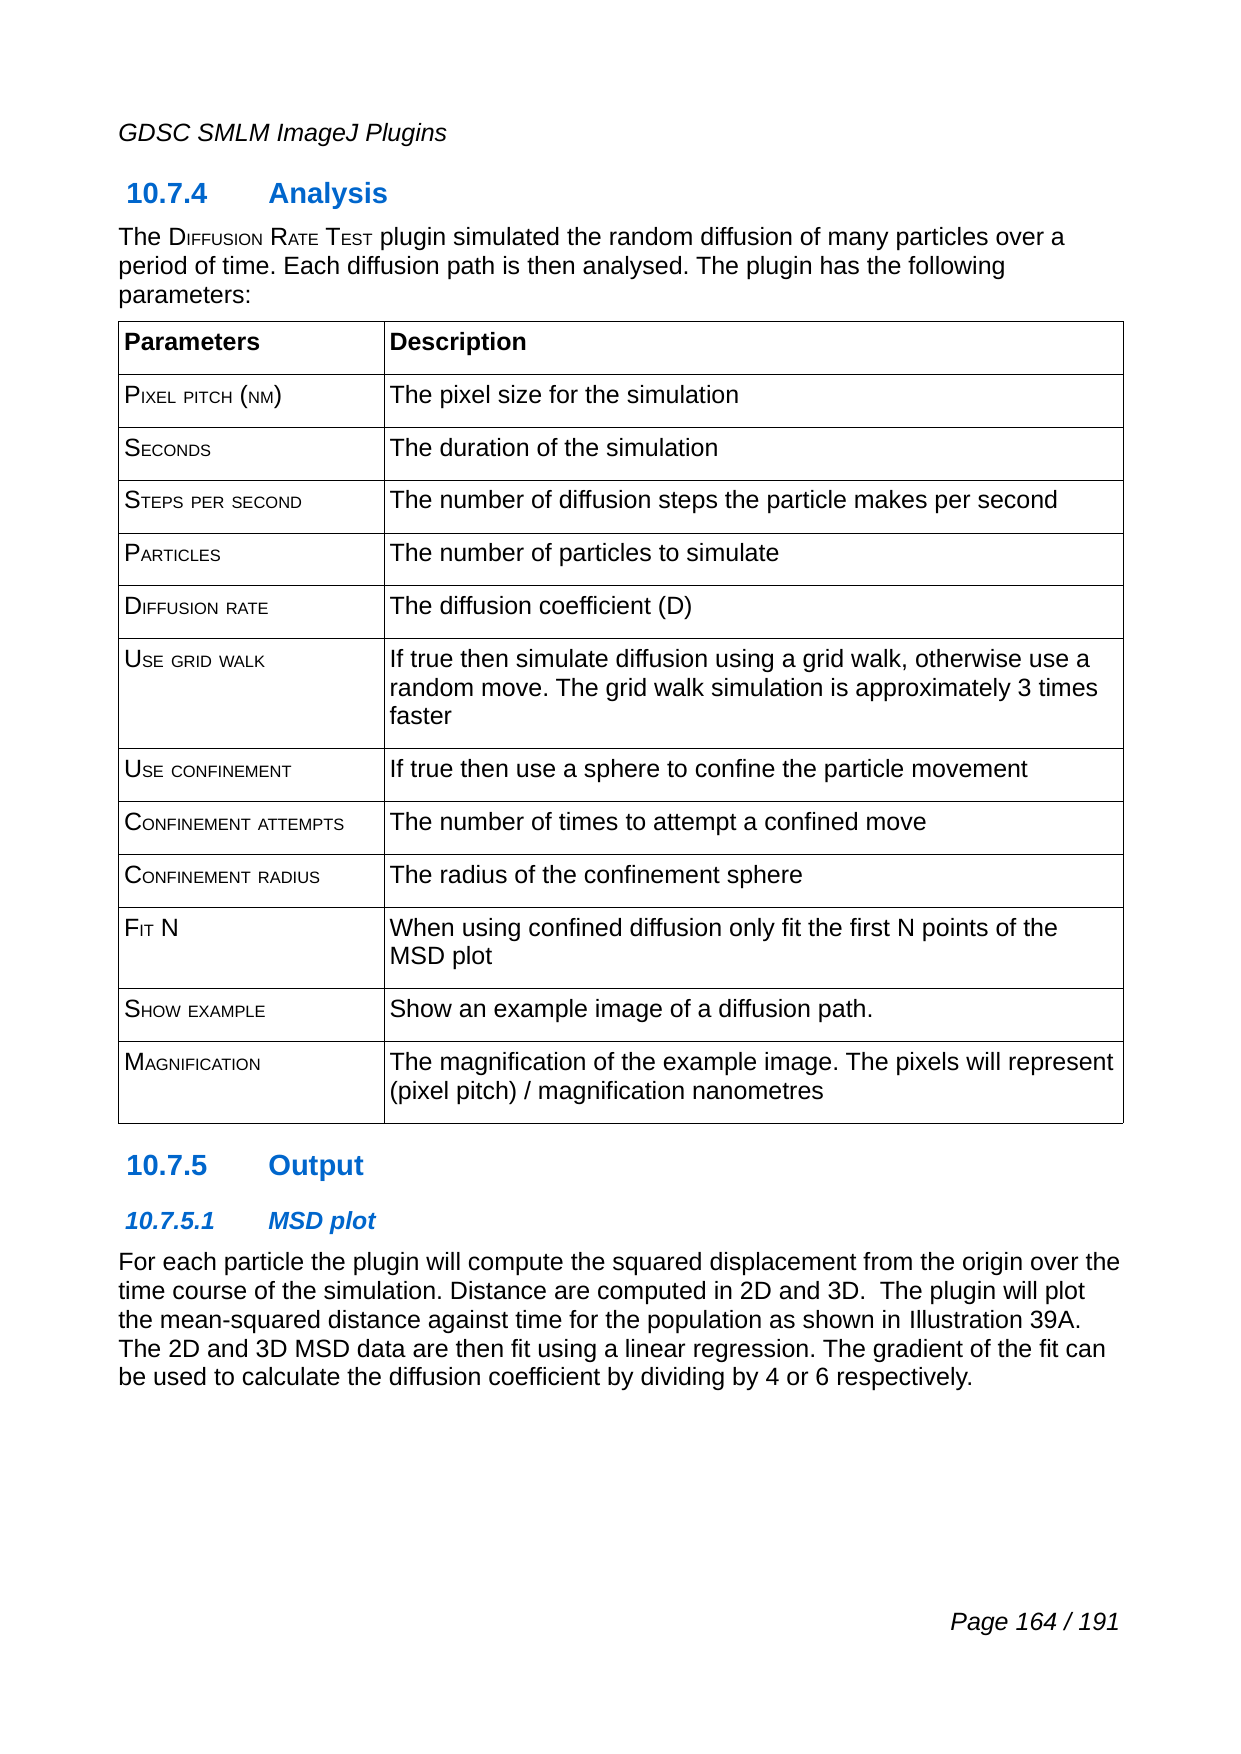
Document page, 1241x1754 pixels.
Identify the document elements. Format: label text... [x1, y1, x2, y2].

table_cell Show an example image of a diffusion path. [385, 989, 1123, 1041]
table_cell The magnification of the example image. The pixels will represent (pixel pitch) / magnification nanometres [385, 1042, 1123, 1123]
table_header Description [385, 322, 1123, 374]
table_cell The diffusion coefficient (D) [385, 586, 1123, 638]
table_cell Confinement radius [119, 855, 384, 907]
table_cell Show example [119, 989, 384, 1041]
text The Diffusion Rate Test plugin simulated the random diffusion of many particles over a period of time. Each diffusion path is then analysed. The plugin has the following parameters: [118, 222, 1122, 309]
table_cell If true then use a sphere to confine the particle movement [385, 749, 1123, 801]
table_cell Seconds [119, 428, 384, 479]
subtitle MSD plot [118, 1206, 1122, 1235]
table_cell Magnification [119, 1042, 384, 1123]
table_cell If true then simulate diffusion using a grid walk, otherwise use a random move. The grid walk simulation is approximately 3 times faster [385, 639, 1123, 748]
subtitle Output [118, 1148, 1122, 1181]
table_cell The number of diffusion steps the particle makes per second [385, 481, 1123, 532]
table_cell Diffusion rate [119, 586, 384, 638]
table_cell Pixel pitch (nm) [119, 375, 384, 427]
table_cell The number of times to attempt a confined move [385, 802, 1123, 854]
table_cell Fit N [119, 908, 384, 988]
table_cell Particles [119, 534, 384, 585]
table_cell Use grid walk [119, 639, 384, 748]
table_cell Confinement attempts [119, 802, 384, 854]
subtitle Analysis [118, 176, 1122, 210]
table_cell The duration of the simulation [385, 428, 1123, 479]
text For each particle the plugin will compute the squared displacement from the origin over the time course of the simulation. Distance are computed in 2D and 3D. The plugin will plot the mean-squared distance against time for the population as shown in Illustration 39A. The 2D and 3D MSD data are then fit using a linear regression. The gradient of the fit can be used to calculate the diffusion coefficient by dividing by 4 or 6 respectively. [118, 1247, 1122, 1391]
table_cell When using confined diffusion only fit the first N points of the MSD plot [385, 908, 1123, 988]
table_cell The number of particles to simulate [385, 534, 1123, 585]
table_cell Use confinement [119, 749, 384, 801]
table_cell The radius of the confinement sphere [385, 855, 1123, 907]
table_cell Steps per second [119, 481, 384, 532]
table_cell The pixel size for the simulation [385, 375, 1123, 427]
table_header Parameters [119, 322, 384, 374]
